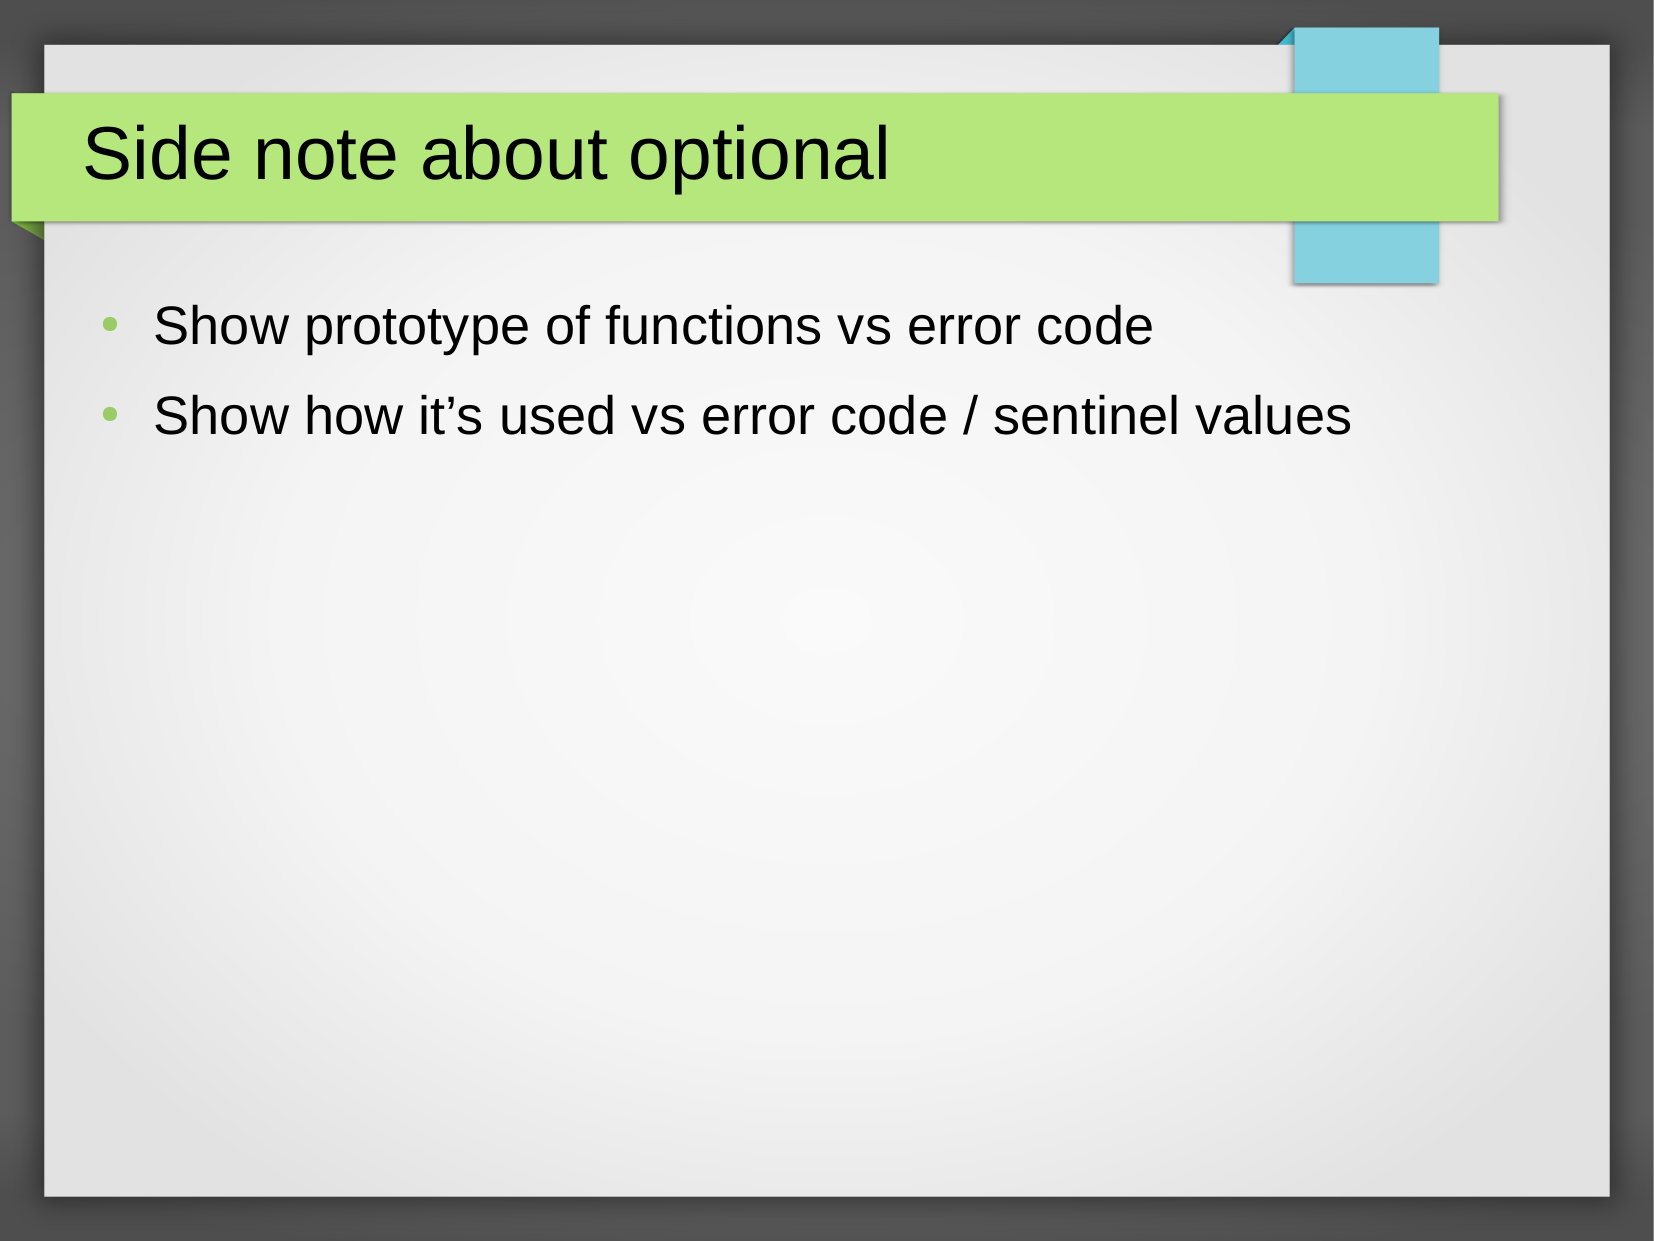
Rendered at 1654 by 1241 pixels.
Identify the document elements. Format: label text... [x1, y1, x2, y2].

list Show prototype of functions vs error code Show how it’s used vs error code / sentinel values [82, 295, 1571, 1015]
picture [0, 0, 1654, 1241]
title Side note about optional [82, 94, 1264, 213]
